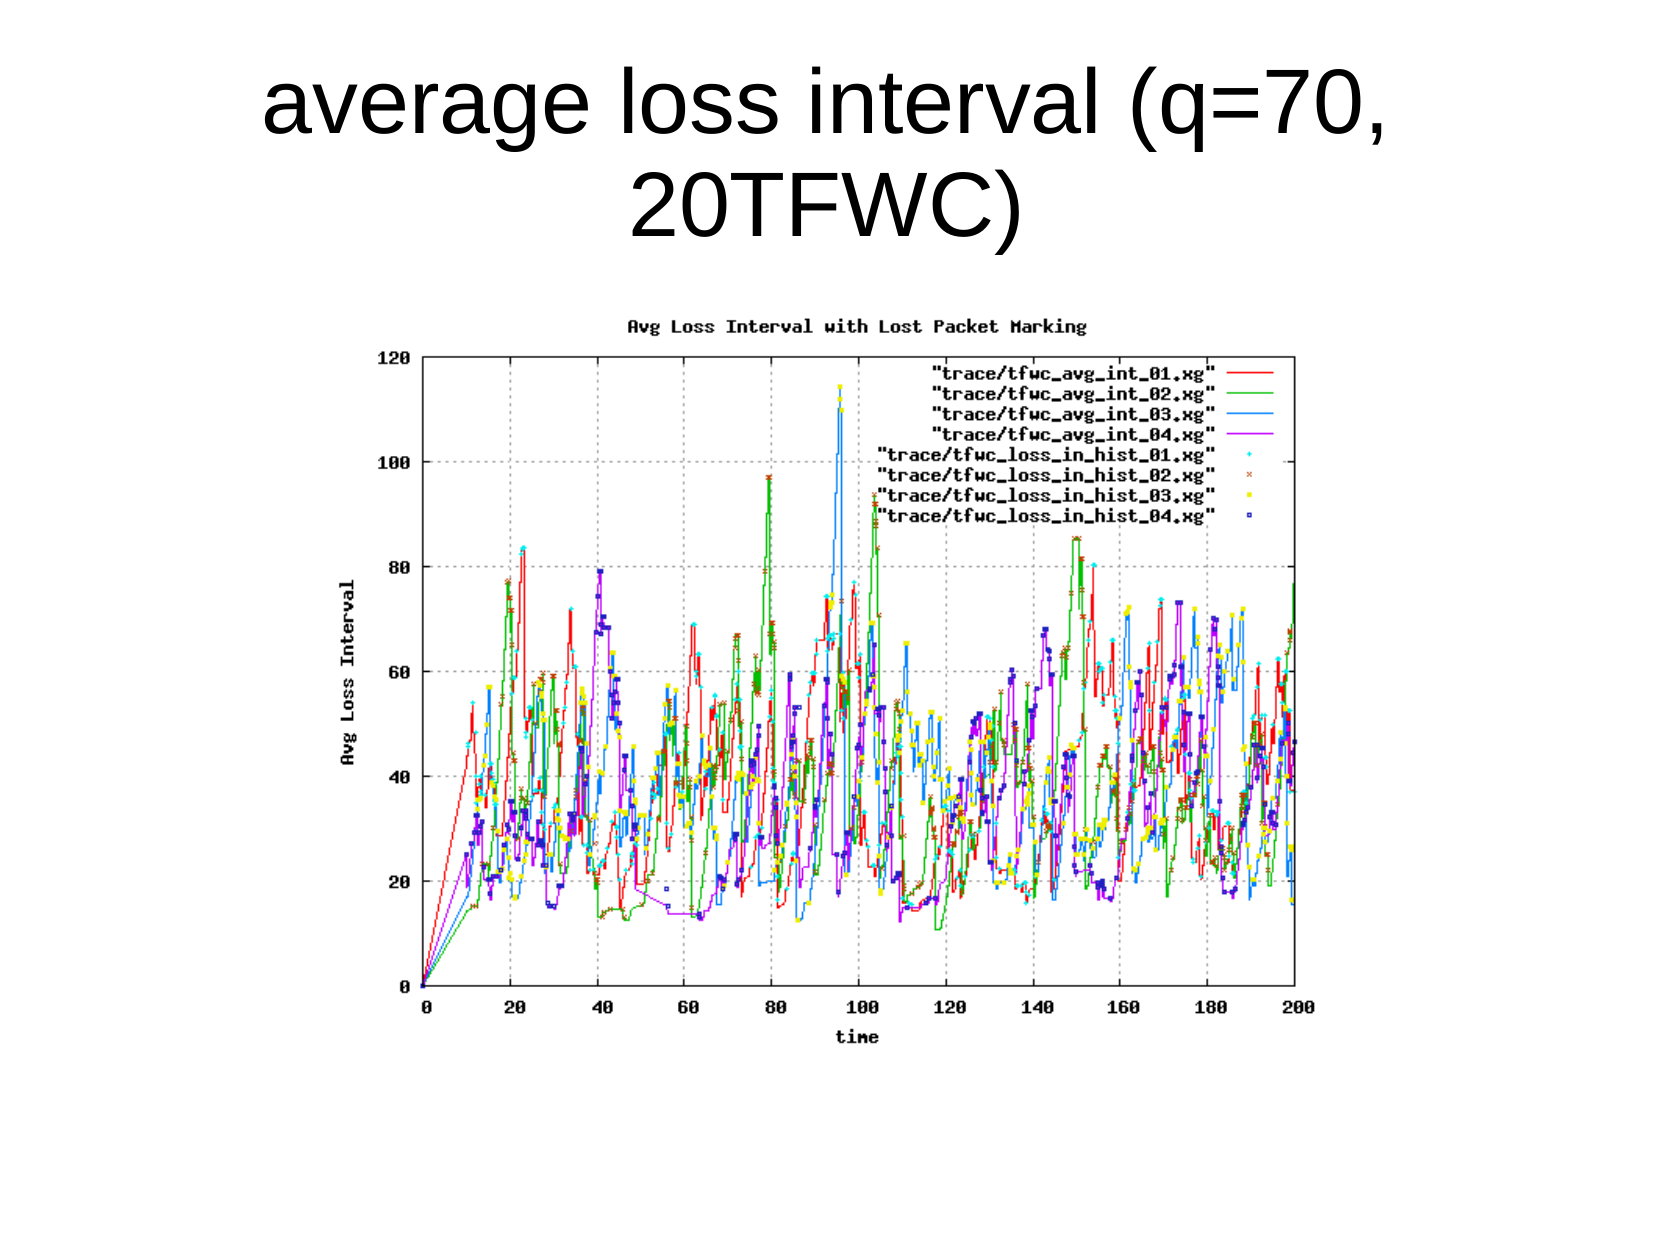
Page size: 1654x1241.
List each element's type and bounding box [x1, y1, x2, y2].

picture [327, 297, 1327, 1048]
